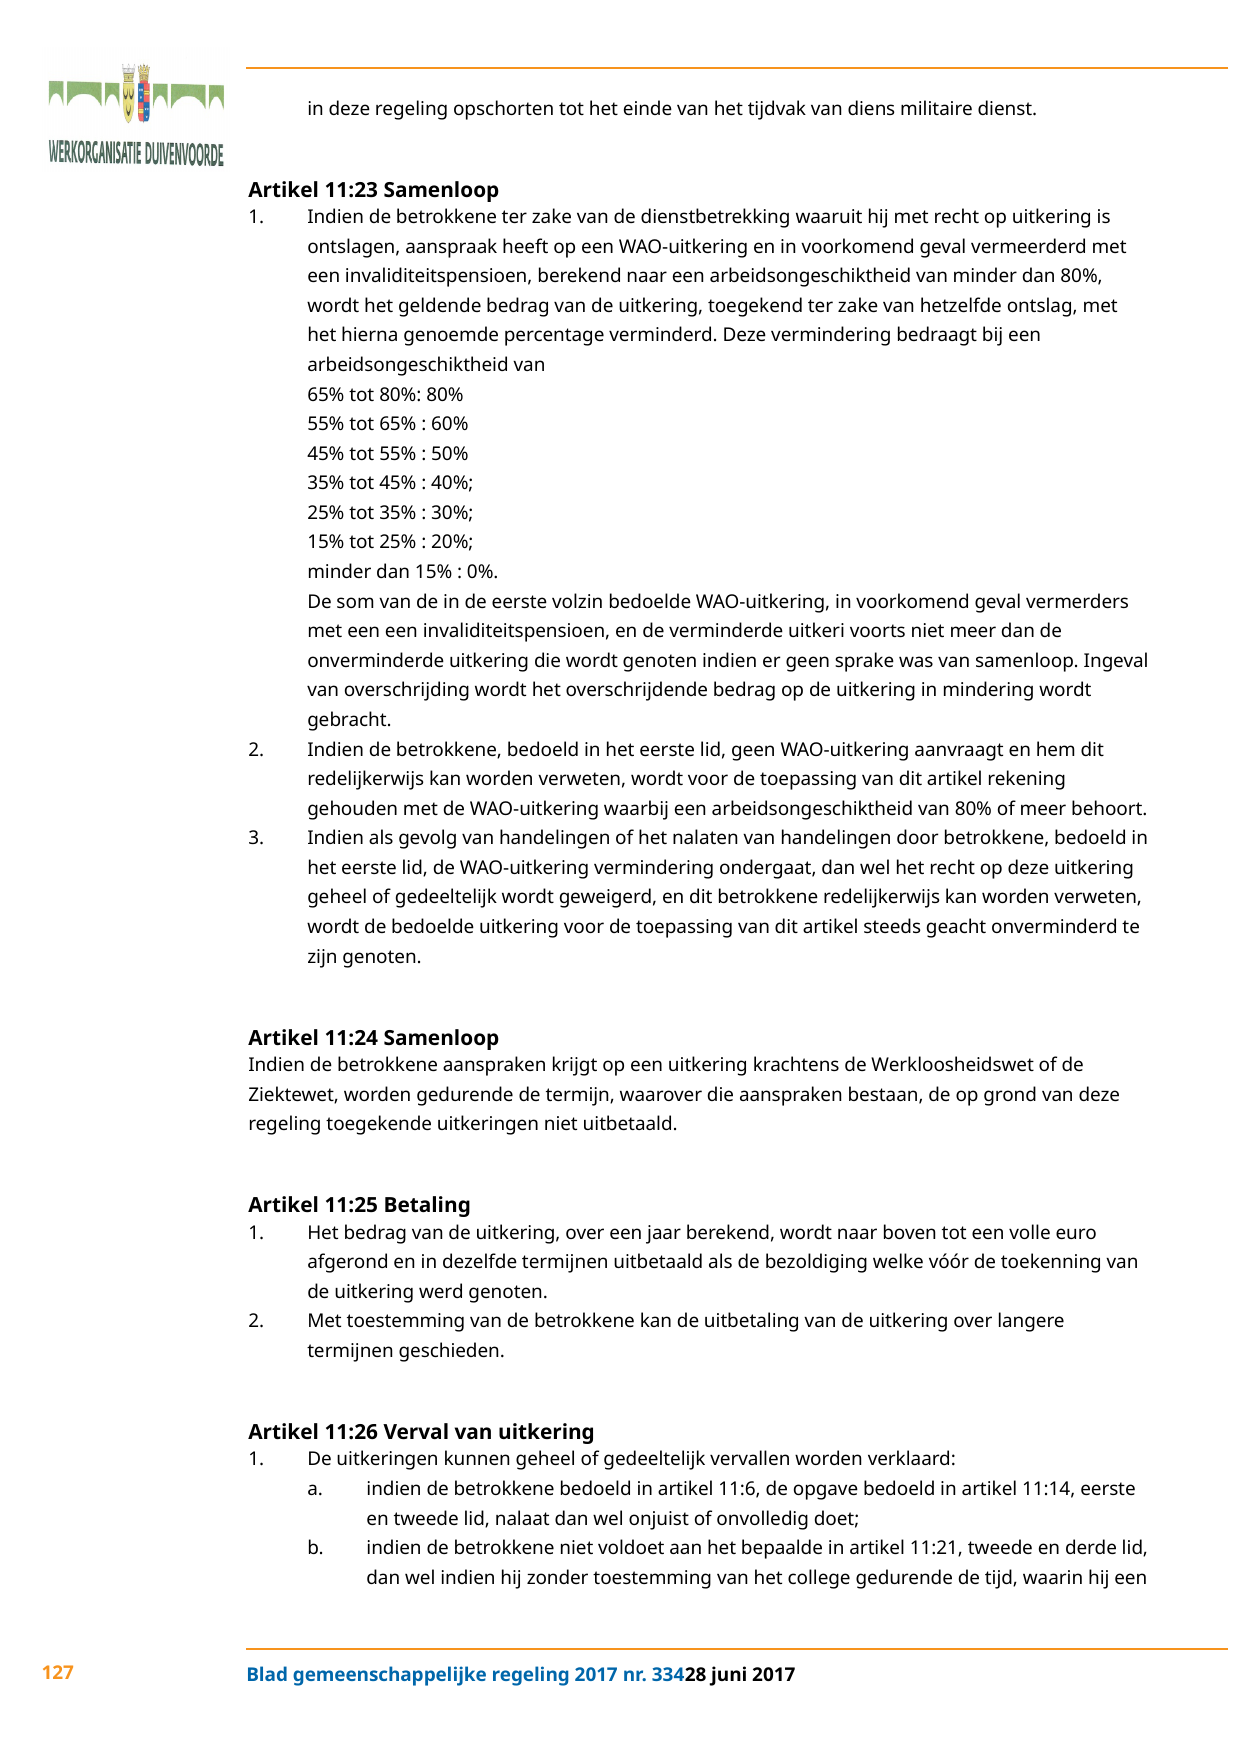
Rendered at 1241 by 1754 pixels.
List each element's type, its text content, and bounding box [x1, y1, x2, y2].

list 45% tot 55% : 50% [248, 440, 1152, 466]
list 55% tot 65% : 60% [248, 410, 1152, 436]
list minder dan 15% : 0%. [248, 558, 1152, 584]
list 65% tot 80%: 80% [248, 381, 1152, 406]
text Indien de betrokkene aanspraken krijgt op een uitkering krachtens de Werkloosheidswet of de Ziektewet, worden gedurende de termijn, waarover die aanspraken bestaan, de op grond van deze regeling toegekende uitkeringen niet uitbetaald. [248, 1051, 1152, 1136]
list 35% tot 45% : 40%; [248, 469, 1152, 495]
list 15% tot 25% : 20%; [248, 529, 1152, 554]
list 25% tot 35% : 30%; [248, 499, 1152, 525]
list Indien de betrokkene ter zake van de dienstbetrekking waaruit hij met recht op uitkering is ontslagen, aanspraak heeft op een WAO-uitkering en in voorkomend geval vermeerderd met een invaliditeitspensioen, berekend naar een arbeidsongeschiktheid van minder dan 80%, wordt het geldende bedrag van de uitkering, toegekend ter zake van hetzelfde ontslag, met het hierna genoemde percentage verminderd. Deze vermindering bedraagt bij een arbeidsongeschiktheid van [248, 203, 1152, 377]
text Artikel 11:25 Betaling [248, 1190, 1152, 1219]
list Indien de betrokkene, bedoeld in het eerste lid, geen WAO-uitkering aanvraagt en hem dit redelijkerwijs kan worden verweten, wordt voor de toepassing van dit artikel rekening gehouden met de WAO-uitkering waarbij een arbeidsongeschiktheid van 80% of meer behoort. [248, 736, 1152, 821]
list indien de betrokkene niet voldoet aan het bepaalde in artikel 11:21, tweede en derde lid, dan wel indien hij zonder toestemming van het college gedurende de tijd, waarin hij een [307, 1534, 1152, 1590]
text Artikel 11:23 Samenloop [248, 175, 1152, 203]
list De som van de in de eerste volzin bedoelde WAO-uitkering, in voorkomend geval vermerders met een een invaliditeitspensioen, en de verminderde uitkeri voorts niet meer dan de onverminderde uitkering die wordt genoten indien er geen sprake was van samenloop. Ingeval van overschrijding wordt het overschrijdende bedrag op de uitkering in mindering wordt gebracht. [248, 588, 1152, 732]
text Artikel 11:26 Verval van uitkering [248, 1417, 1152, 1446]
list De uitkeringen kunnen geheel of gedeeltelijk vervallen worden verklaard: [248, 1446, 1152, 1471]
list Indien als gevolg van handelingen of het nalaten van handelingen door betrokkene, bedoeld in het eerste lid, de WAO-uitkering vermindering ondergaat, dan wel het recht op deze uitkering geheel of gedeeltelijk wordt geweigerd, en dit betrokkene redelijkerwijs kan worden verweten, wordt de bedoelde uitkering voor de toepassing van dit artikel steeds geacht onverminderd te zijn genoten. [248, 824, 1152, 968]
text Artikel 11:24 Samenloop [248, 1023, 1152, 1051]
list indien de betrokkene bedoeld in artikel 11:6, de opgave bedoeld in artikel 11:14, eerste en tweede lid, nalaat dan wel onjuist of onvolledig doet; [307, 1475, 1152, 1531]
list Het bedrag van de uitkering, over een jaar berekend, wordt naar boven tot een volle euro afgerond en in dezelfde termijnen uitbetaald als de bezoldiging welke vóór de toekenning van de uitkering werd genoten. [248, 1219, 1152, 1304]
list Met toestemming van de betrokkene kan de uitbetaling van de uitkering over langere termijnen geschieden. [248, 1308, 1152, 1363]
picture [41, 47, 231, 172]
list in deze regeling opschorten tot het einde van het tijdvak van diens militaire dienst. [248, 95, 1152, 121]
